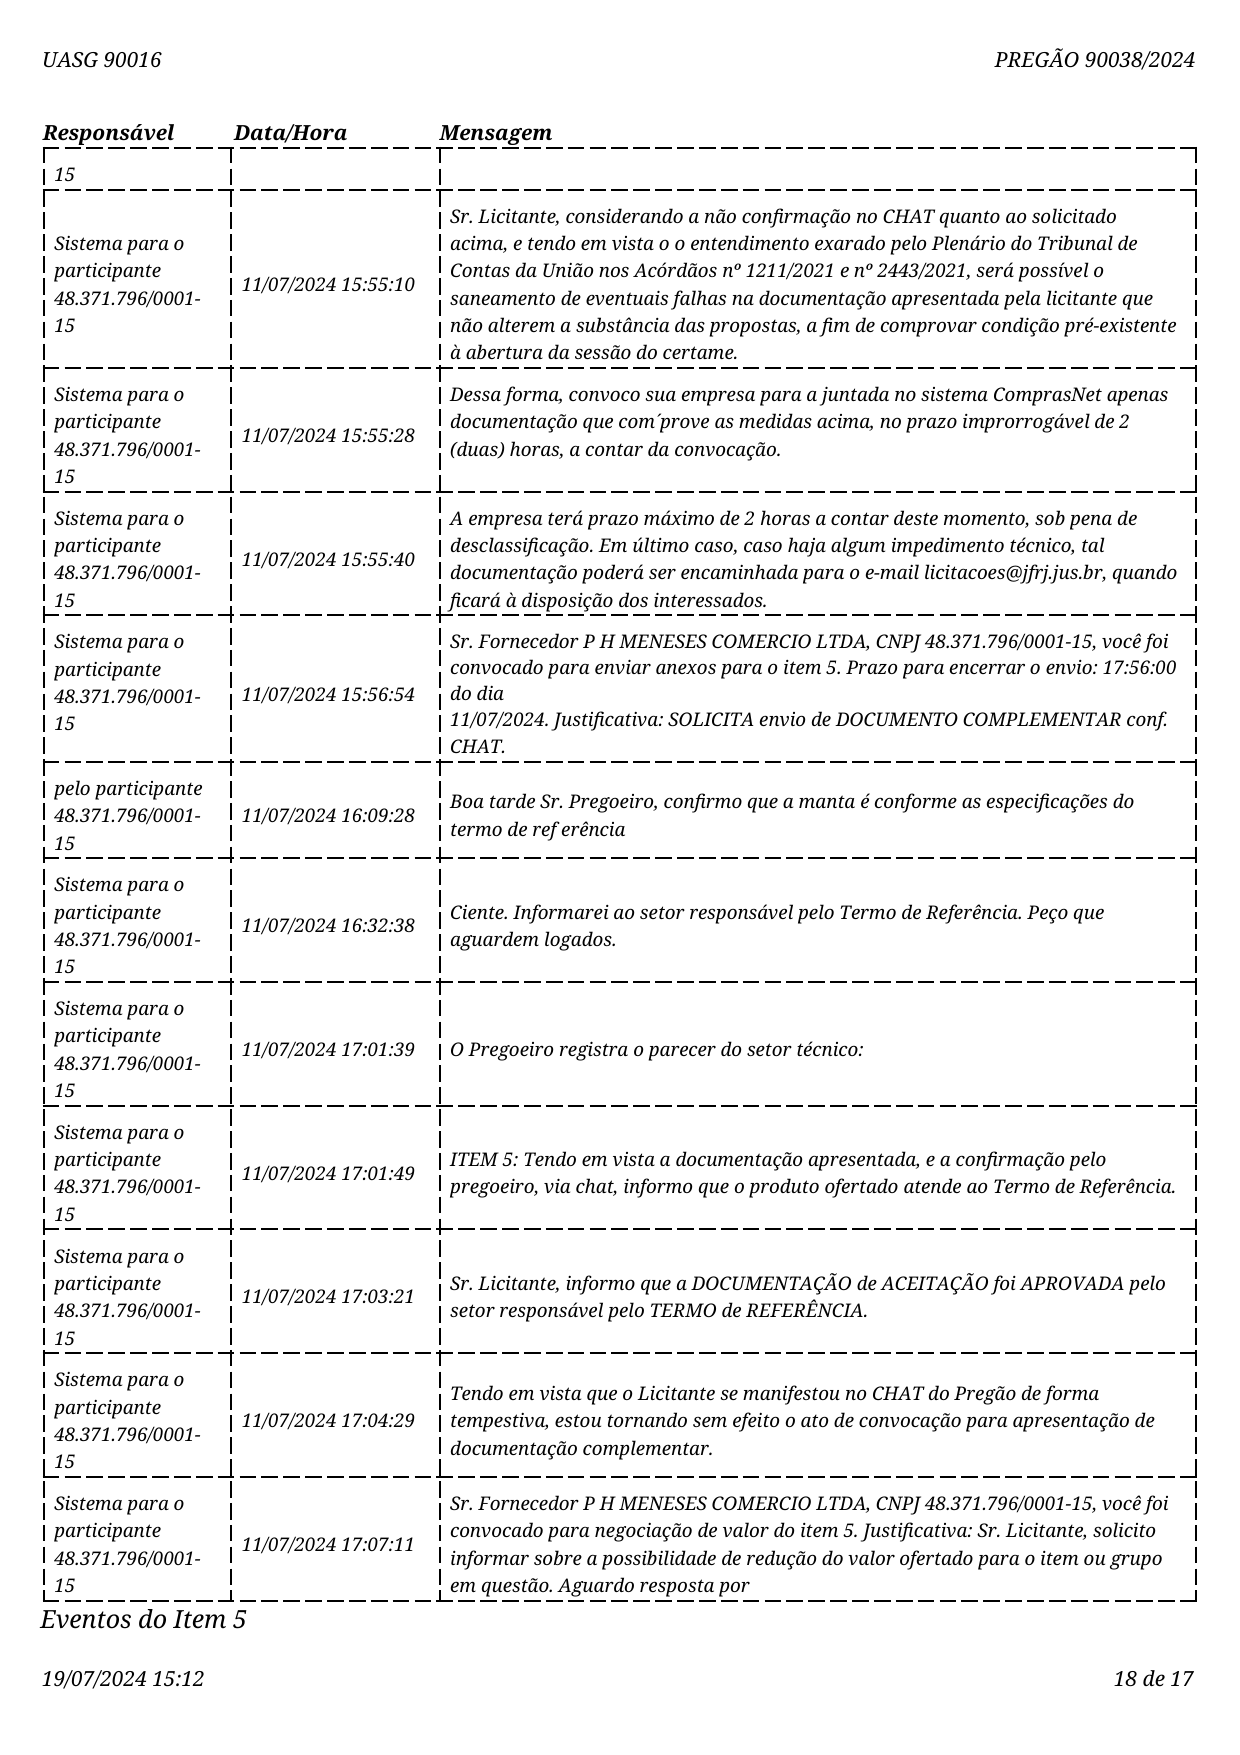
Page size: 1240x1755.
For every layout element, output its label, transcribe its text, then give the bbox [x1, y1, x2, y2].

table_cell Sr. Licitante, informo que a DOCUMENTAÇÃO de ACEITAÇÃO foi APROVADA pelo setor responsável pelo TERMO de REFERÊNCIA. [440, 1228, 1196, 1352]
table_cell Ciente. Informarei ao setor responsável pelo Termo de Referência. Peço que aguardem logados. [440, 857, 1196, 981]
table_cell Sistema para o participante 48.371.796/0001-15 [44, 981, 231, 1104]
table_cell Sistema para o participante 48.371.796/0001-15 [44, 1476, 231, 1599]
table_cell 15 [44, 147, 231, 188]
table_cell Sr. Licitante, considerando a não confirmação no CHAT quanto ao solicitado acima, e tendo em vista o o entendimento exarado pelo Plenário do Tribunal de Contas da União nos Acórdãos nº 1211/2021 e nº 2443/2021, será possível o saneamento de eventuais falhas na documentação apresentada pela licitante que não alterem a substância das propostas, a fim de comprovar condição pré-existente à abertura da sessão do certame. [440, 189, 1196, 367]
table_cell 11/07/2024 17:04:29 [231, 1352, 439, 1476]
table_cell 11/07/2024 15:55:40 [231, 491, 439, 614]
table_cell Sistema para o participante 48.371.796/0001-15 [44, 614, 231, 761]
table_cell Dessa forma, convoco sua empresa para a juntada no sistema ComprasNet apenas documentação que com´prove as medidas acima, no prazo improrrogável de 2 (duas) horas, a contar da convocação. [440, 367, 1196, 491]
table_cell 11/07/2024 15:56:54 [231, 614, 439, 761]
table_cell [440, 147, 1196, 188]
table_cell O Pregoeiro registra o parecer do setor técnico: [440, 981, 1196, 1104]
table_cell 11/07/2024 15:55:28 [231, 367, 439, 491]
table_cell Sistema para o participante 48.371.796/0001-15 [44, 1228, 231, 1352]
table_cell Sistema para o participante 48.371.796/0001-15 [44, 367, 231, 491]
table_cell Sistema para o participante 48.371.796/0001-15 [44, 189, 231, 367]
table_cell 11/07/2024 17:03:21 [231, 1228, 439, 1352]
table_cell pelo participante 48.371.796/0001-15 [44, 761, 231, 857]
table_cell 11/07/2024 17:01:49 [231, 1105, 439, 1228]
table_cell 11/07/2024 17:07:11 [231, 1476, 439, 1599]
table_cell Sistema para o participante 48.371.796/0001-15 [44, 857, 231, 981]
table_cell Boa tarde Sr. Pregoeiro, confirmo que a manta é conforme as especificações do termo de ref erência [440, 761, 1196, 857]
table_cell Sistema para o participante 48.371.796/0001-15 [44, 1105, 231, 1228]
table_cell Sistema para o participante 48.371.796/0001-15 [44, 1352, 231, 1476]
table_cell A empresa terá prazo máximo de 2 horas a contar deste momento, sob pena de desclassificação. Em último caso, caso haja algum impedimento técnico, tal documentação poderá ser encaminhada para o e-mail licitacoes@jfrj.jus.br, quando ficará à disposição dos interessados. [440, 491, 1196, 614]
table_cell 11/07/2024 16:09:28 [231, 761, 439, 857]
text Eventos do Item 5 [40, 1602, 1196, 1636]
table_cell Sistema para o participante 48.371.796/0001-15 [44, 491, 231, 614]
table_cell Sr. Fornecedor P H MENESES COMERCIO LTDA, CNPJ 48.371.796/0001-15, você foi convocado para enviar anexos para o item 5. Prazo para encerrar o envio: 17:56:00 do dia 11/07/2024. Justificativa: SOLICITA envio de DOCUMENTO COMPLEMENTAR conf. CHAT. [440, 614, 1196, 761]
table_cell 11/07/2024 16:32:38 [231, 857, 439, 981]
table_cell 11/07/2024 17:01:39 [231, 981, 439, 1104]
table_cell [231, 147, 439, 188]
table_cell Tendo em vista que o Licitante se manifestou no CHAT do Pregão de forma tempestiva, estou tornando sem efeito o ato de convocação para apresentação de documentação complementar. [440, 1352, 1196, 1476]
table_cell 11/07/2024 15:55:10 [231, 189, 439, 367]
table_cell Sr. Fornecedor P H MENESES COMERCIO LTDA, CNPJ 48.371.796/0001-15, você foi convocado para negociação de valor do item 5. Justificativa: Sr. Licitante, solicito informar sobre a possibilidade de redução do valor ofertado para o item ou grupo em questão. Aguardo resposta por [440, 1476, 1196, 1599]
table_cell ITEM 5: Tendo em vista a documentação apresentada, e a confirmação pelo pregoeiro, via chat, informo que o produto ofertado atende ao Termo de Referência. [440, 1105, 1196, 1228]
